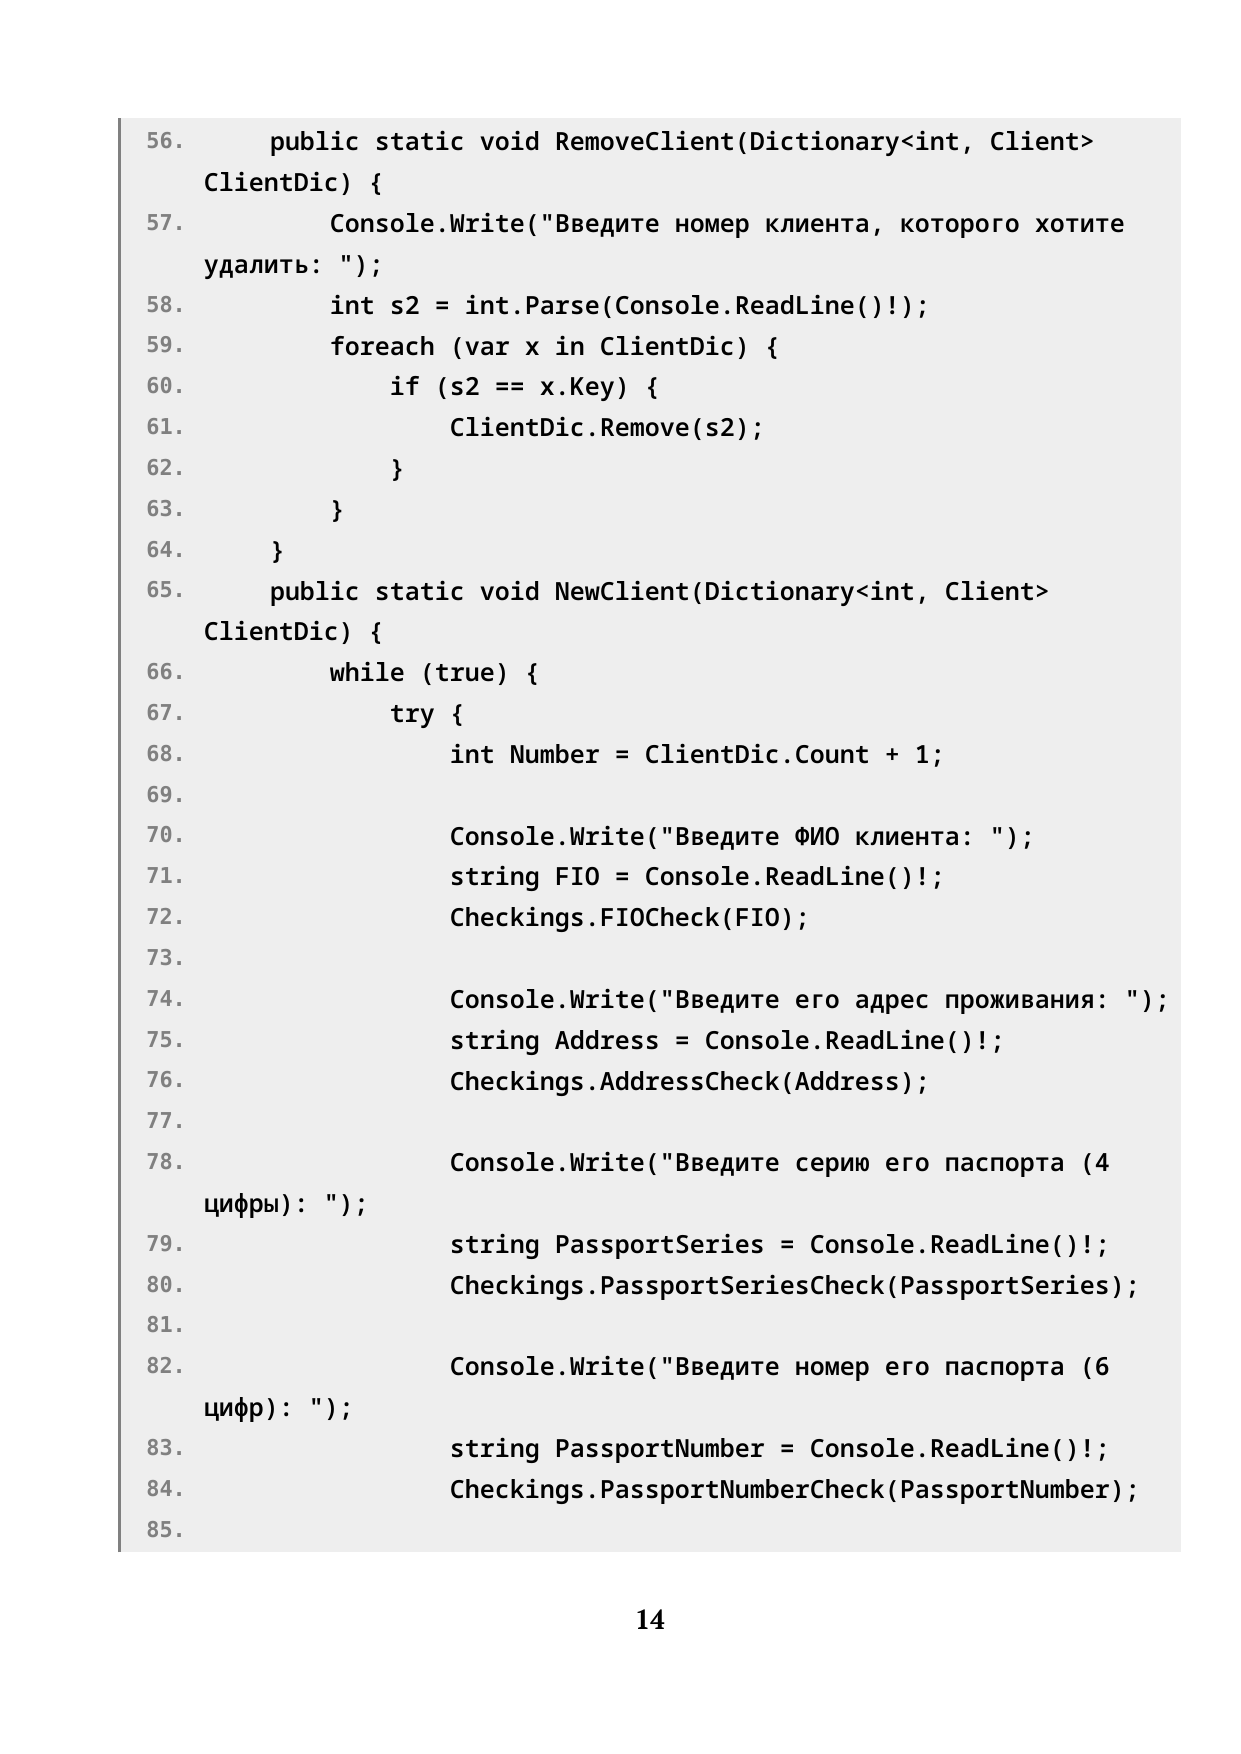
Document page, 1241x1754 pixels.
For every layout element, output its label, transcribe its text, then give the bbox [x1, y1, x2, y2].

list if (s2 == x.Key) { [121, 363, 1181, 403]
list int s2 = int.Parse(Console.ReadLine()!); [121, 281, 1181, 321]
list Console.Write("Введите номер его паспорта (6 цифр): "); [121, 1343, 1181, 1424]
list } [121, 445, 1181, 485]
list } [121, 486, 1181, 526]
list ClientDic.Remove(s2); [121, 404, 1181, 444]
list Checkings.PassportNumberCheck(PassportNumber); [121, 1466, 1181, 1506]
list Checkings.AddressCheck(Address); [121, 1057, 1181, 1097]
list string FIO = Console.ReadLine()!; [121, 853, 1181, 893]
list Checkings.PassportSeriesCheck(PassportSeries); [121, 1261, 1181, 1301]
list string PassportNumber = Console.ReadLine()!; [121, 1425, 1181, 1465]
list public static void RemoveClient(Dictionary<int, Client> ClientDic) { [121, 118, 1181, 199]
list int Number = ClientDic.Count + 1; [121, 731, 1181, 771]
list while (true) { [121, 649, 1181, 689]
list foreach (var x in ClientDic) { [121, 322, 1181, 362]
list public static void NewClient(Dictionary<int, Client> ClientDic) { [121, 567, 1181, 648]
list Console.Write("Введите его адрес проживания: "); [121, 976, 1181, 1016]
list Console.Write("Введите номер клиента, которого хотите удалить: "); [121, 200, 1181, 281]
list Checkings.FIOCheck(FIO); [121, 894, 1181, 934]
list Console.Write("Введите серию его паспорта (4 цифры): "); [121, 1139, 1181, 1220]
list } [121, 526, 1181, 566]
list Console.Write("Введите ФИО клиента: "); [121, 812, 1181, 852]
list try { [121, 690, 1181, 730]
list string PassportSeries = Console.ReadLine()!; [121, 1221, 1181, 1261]
list string Address = Console.ReadLine()!; [121, 1016, 1181, 1056]
